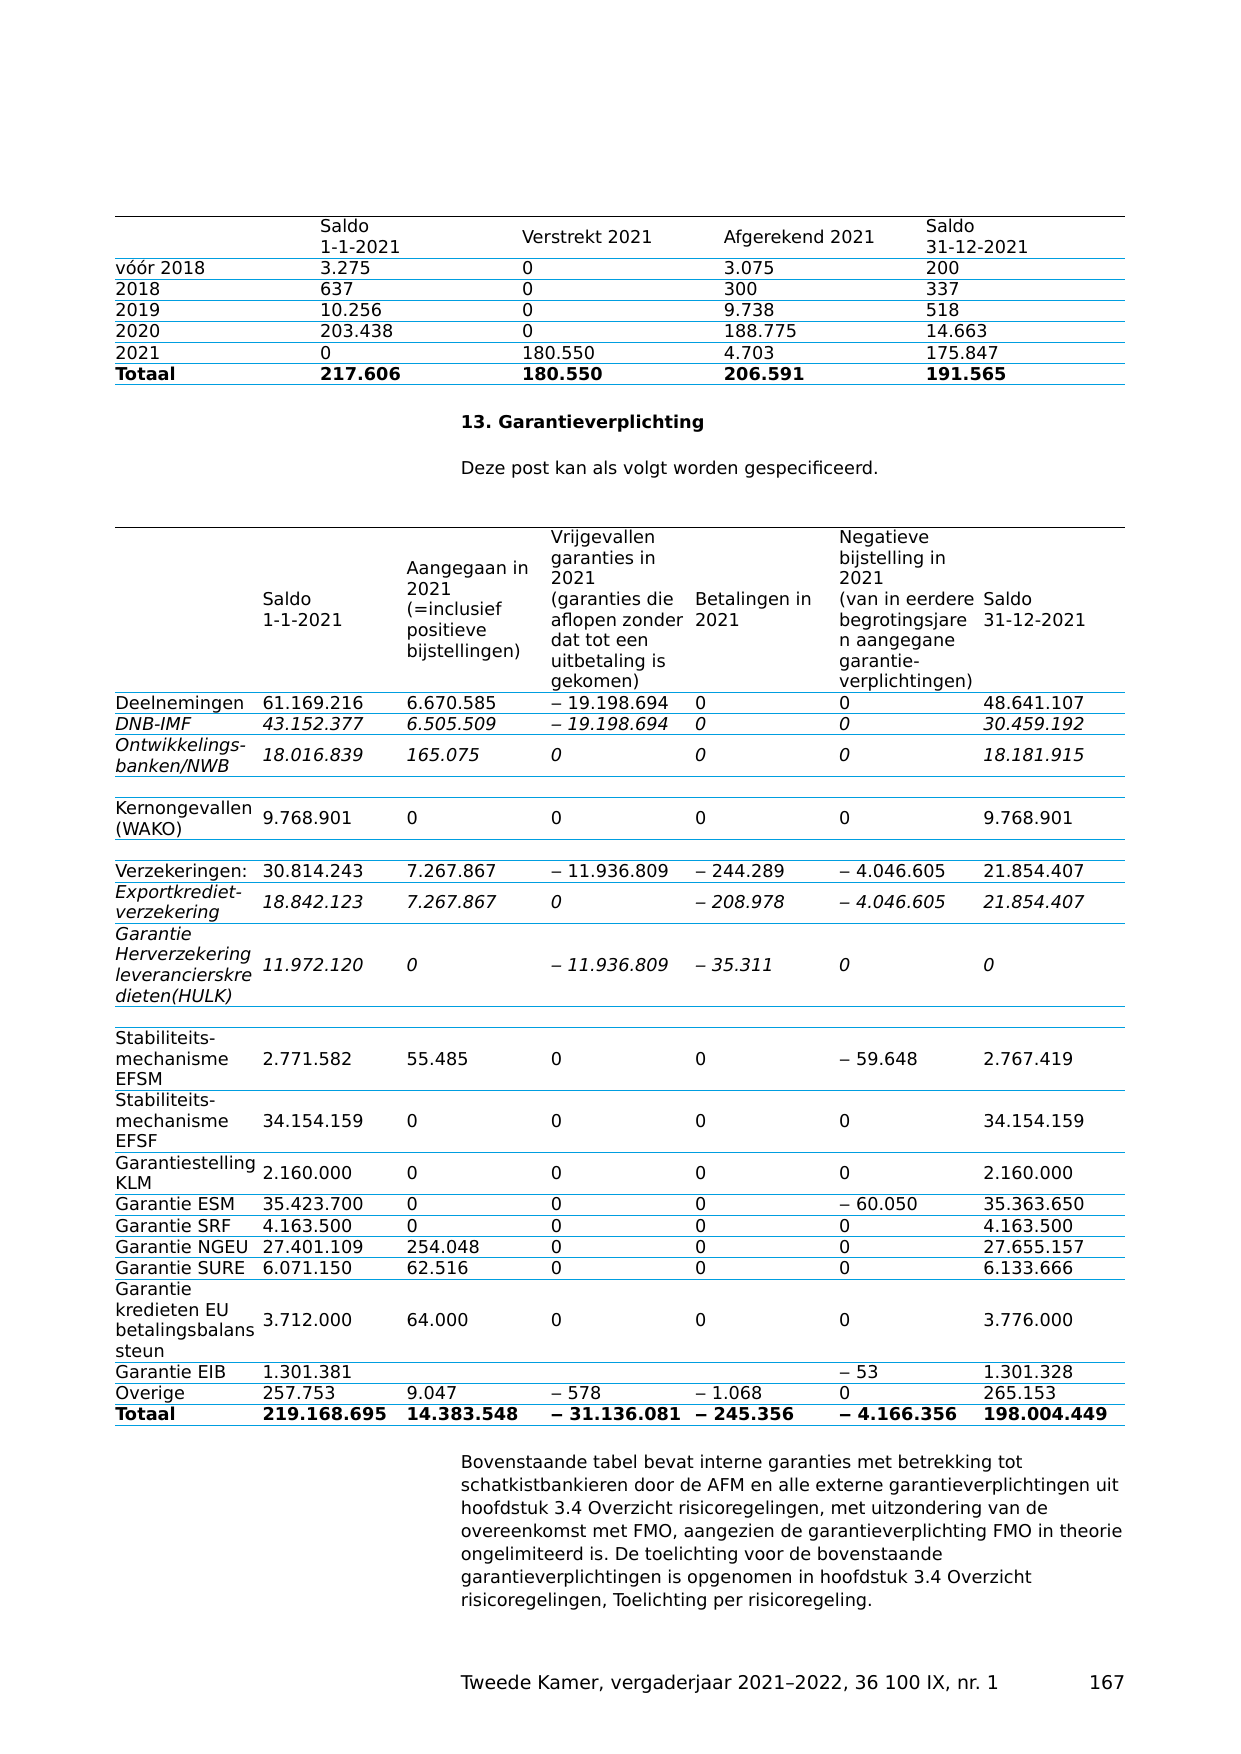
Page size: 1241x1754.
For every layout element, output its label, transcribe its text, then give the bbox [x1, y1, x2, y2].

table_cell 337 [923, 280, 1125, 300]
text Bovenstaande tabel bevat interne garanties met betrekking tot schatkistbankieren door de AFM en alle externe garantieverplichtingen uit hoofdstuk 3.4 Overzicht risicoregelingen, met uitzondering van de overeenkomst met FMO, aangezien de garantieverplichting FMO in theorie ongelimiteerd is. De toelichting voor de bovenstaande garantieverplichtingen is opgenomen in hoofdstuk 3.4 Overzicht risicoregelingen, Toelichting per risicoregeling. [461, 1450, 1125, 1611]
table_cell Negatieve bijstelling in 2021 (van in eerdere begrotingsjaren aangegane garantie-verplichtingen) [836, 528, 980, 692]
table_cell [836, 777, 980, 797]
table_cell ‒ 4.046.605 [836, 883, 980, 923]
table_header Tabel 77 Garantieverplichtingen (bedragen x € 1.000) [115, 502, 1125, 527]
table_cell ‒ 19.198.694 [548, 714, 692, 734]
table_cell 0 [692, 1258, 836, 1278]
table_cell 0 [548, 798, 692, 839]
table_cell 0 [317, 343, 519, 363]
table_cell [692, 777, 836, 797]
table_cell 0 [692, 714, 836, 734]
table_cell 0 [692, 1280, 836, 1361]
table_cell Verzekeringen: [115, 861, 259, 881]
table_cell Overige [115, 1384, 259, 1404]
table_cell Saldo 31-12-2021 [980, 528, 1125, 692]
table_cell 206.591 [721, 364, 923, 384]
table_cell [692, 1363, 836, 1383]
table_cell 0 [692, 1216, 836, 1236]
table_cell [692, 1007, 836, 1027]
table_cell 14.383.548 [404, 1405, 548, 1425]
table_cell Saldo 1-1-2021 [259, 528, 403, 692]
table_cell 180.550 [519, 343, 721, 363]
table_cell [548, 1363, 692, 1383]
table_cell 0 [692, 1091, 836, 1152]
table_cell 64.000 [404, 1280, 548, 1361]
table_cell 6.071.150 [259, 1258, 403, 1278]
table_cell 0 [404, 798, 548, 839]
table_cell 2.160.000 [980, 1153, 1125, 1194]
table_cell Verstrekt 2021 [519, 217, 721, 257]
table_cell [259, 1007, 403, 1027]
table_cell 4.163.500 [980, 1216, 1125, 1236]
table_cell 0 [519, 259, 721, 279]
table_cell Betalingen in 2021 [692, 528, 836, 692]
table_cell 165.075 [404, 735, 548, 776]
table_cell 43.152.377 [259, 714, 403, 734]
table_cell 0 [548, 1028, 692, 1090]
table_cell ‒ 31.136.081 [548, 1405, 692, 1425]
table_cell Garantie NGEU [115, 1237, 259, 1257]
table_cell 0 [404, 1091, 548, 1152]
table_cell 0 [836, 1091, 980, 1152]
table_cell ‒ 4.046.605 [836, 861, 980, 881]
table_cell 30.459.192 [980, 714, 1125, 734]
table_cell [404, 1007, 548, 1027]
table_cell 0 [548, 1153, 692, 1194]
table_cell 0 [548, 735, 692, 776]
table_cell 0 [836, 693, 980, 713]
table_cell ‒ 53 [836, 1363, 980, 1383]
table_cell [115, 528, 259, 692]
table_cell 0 [836, 1258, 980, 1278]
table_cell Garantie Herverzekering leverancierskredieten(HULK) [115, 924, 259, 1006]
table_cell 300 [721, 280, 923, 300]
table_cell 55.485 [404, 1028, 548, 1090]
table_cell 0 [836, 1280, 980, 1361]
table_cell Kernongevallen (WAKO) [115, 798, 259, 839]
table_cell 0 [404, 1216, 548, 1236]
table_cell 518 [923, 301, 1125, 321]
table_cell [115, 777, 259, 797]
table_cell [115, 217, 317, 257]
table_cell 18.181.915 [980, 735, 1125, 776]
table_cell 34.154.159 [259, 1091, 403, 1152]
text Deze post kan als volgt worden gespecificeerd. [461, 456, 1125, 479]
table_cell 3.712.000 [259, 1280, 403, 1361]
table_cell 27.401.109 [259, 1237, 403, 1257]
table_cell ‒ 19.198.694 [548, 693, 692, 713]
table_cell Garantie kredieten EU betalingsbalanssteun [115, 1280, 259, 1361]
table_cell ‒ 245.356 [692, 1405, 836, 1425]
table_cell [980, 777, 1125, 797]
table_cell 2018 [115, 280, 317, 300]
table_cell 4.703 [721, 343, 923, 363]
table_cell ‒ 208.978 [692, 883, 836, 923]
table_cell 254.048 [404, 1237, 548, 1257]
table_cell ‒ 11.936.809 [548, 861, 692, 881]
table_cell 180.550 [519, 364, 721, 384]
table_cell 3.075 [721, 259, 923, 279]
table_cell 203.438 [317, 322, 519, 342]
table_cell 0 [836, 1384, 980, 1404]
table_cell Garantie EIB [115, 1363, 259, 1383]
table_cell 9.738 [721, 301, 923, 321]
table_cell 188.775 [721, 322, 923, 342]
table_cell 0 [404, 924, 548, 1006]
table_cell 200 [923, 259, 1125, 279]
table_cell Saldo 1-1-2021 [317, 217, 519, 257]
table_header Tabel 76 Verloop en ouderdom van de voorschotten (bedragen x € 1.000) [115, 191, 1125, 216]
table_cell [115, 1007, 259, 1027]
table_cell 7.267.867 [404, 883, 548, 923]
table_cell 0 [519, 301, 721, 321]
table_cell Exportkrediet-verzekering [115, 883, 259, 923]
table_cell Afgerekend 2021 [721, 217, 923, 257]
table_cell 0 [548, 1091, 692, 1152]
table_cell 9.768.901 [259, 798, 403, 839]
table_cell [404, 777, 548, 797]
table_cell 35.363.650 [980, 1195, 1125, 1215]
table_cell 6.670.585 [404, 693, 548, 713]
table_cell 61.169.216 [259, 693, 403, 713]
table_cell [548, 1007, 692, 1027]
table_cell 2019 [115, 301, 317, 321]
text 13. Garantieverplichting [461, 410, 1125, 433]
table_cell 3.275 [317, 259, 519, 279]
table_cell 14.663 [923, 322, 1125, 342]
table_cell 7.267.867 [404, 861, 548, 881]
table_cell 191.565 [923, 364, 1125, 384]
table_cell 0 [836, 1153, 980, 1194]
table_cell Totaal [115, 364, 317, 384]
table_cell 2021 [115, 343, 317, 363]
table_cell 0 [836, 924, 980, 1006]
table_cell DNB-IMF [115, 714, 259, 734]
table_cell Deelnemingen [115, 693, 259, 713]
table_cell Garantie SRF [115, 1216, 259, 1236]
table_cell Stabiliteits-mechanisme EFSF [115, 1091, 259, 1152]
table_cell 2020 [115, 322, 317, 342]
table_cell 265.153 [980, 1384, 1125, 1404]
table_cell 198.004.449 [980, 1405, 1125, 1425]
table_cell 0 [836, 1216, 980, 1236]
table_cell 637 [317, 280, 519, 300]
table_cell 219.168.695 [259, 1405, 403, 1425]
table_cell ‒ 244.289 [692, 861, 836, 881]
table_cell 0 [692, 1195, 836, 1215]
table_cell [115, 840, 259, 860]
table_cell 0 [692, 1028, 836, 1090]
table_cell 48.641.107 [980, 693, 1125, 713]
table_cell Garantie ESM [115, 1195, 259, 1215]
table_cell 27.655.157 [980, 1237, 1125, 1257]
table_cell ‒ 59.648 [836, 1028, 980, 1090]
table_cell 0 [548, 1237, 692, 1257]
table_cell 34.154.159 [980, 1091, 1125, 1152]
table_cell ‒ 11.936.809 [548, 924, 692, 1006]
table_cell Totaal [115, 1405, 259, 1425]
table_cell 3.776.000 [980, 1280, 1125, 1361]
table_cell 6.133.666 [980, 1258, 1125, 1278]
table_cell 18.842.123 [259, 883, 403, 923]
table_cell 0 [692, 1237, 836, 1257]
table_cell 0 [548, 1258, 692, 1278]
table_cell 21.854.407 [980, 883, 1125, 923]
table_cell ‒ 578 [548, 1384, 692, 1404]
table_cell [836, 840, 980, 860]
table_cell ‒ 60.050 [836, 1195, 980, 1215]
table_cell 2.767.419 [980, 1028, 1125, 1090]
table_cell 0 [692, 693, 836, 713]
table_cell 0 [404, 1195, 548, 1215]
table_cell vóór 2018 [115, 259, 317, 279]
table_cell 2.771.582 [259, 1028, 403, 1090]
table_cell Garantiestelling KLM [115, 1153, 259, 1194]
table_cell 0 [836, 735, 980, 776]
table_cell Stabiliteits-mechanisme EFSM [115, 1028, 259, 1090]
table_cell 21.854.407 [980, 861, 1125, 881]
table_cell [980, 840, 1125, 860]
table_cell 18.016.839 [259, 735, 403, 776]
table_cell [692, 840, 836, 860]
table_cell 2.160.000 [259, 1153, 403, 1194]
table_cell [548, 840, 692, 860]
table_cell [259, 777, 403, 797]
table_cell 0 [692, 1153, 836, 1194]
table_cell Vrijgevallen garanties in 2021 (garanties die aflopen zonder dat tot een uitbetaling is gekomen) [548, 528, 692, 692]
table_cell Garantie SURE [115, 1258, 259, 1278]
table_cell 30.814.243 [259, 861, 403, 881]
table_cell 175.847 [923, 343, 1125, 363]
table_cell ‒ 4.166.356 [836, 1405, 980, 1425]
table_cell [980, 1007, 1125, 1027]
table_cell 35.423.700 [259, 1195, 403, 1215]
table_cell 11.972.120 [259, 924, 403, 1006]
table_cell 0 [548, 1195, 692, 1215]
table_cell Saldo 31-12-2021 [923, 217, 1125, 257]
table_cell ‒ 1.068 [692, 1384, 836, 1404]
table_cell 0 [548, 1216, 692, 1236]
table_cell 6.505.509 [404, 714, 548, 734]
table_cell [404, 1363, 548, 1383]
table_cell 9.768.901 [980, 798, 1125, 839]
table_cell 62.516 [404, 1258, 548, 1278]
table_cell 257.753 [259, 1384, 403, 1404]
table_cell [548, 777, 692, 797]
table_cell 217.606 [317, 364, 519, 384]
table_cell Aangegaan in 2021 (=inclusief positieve bijstellingen) [404, 528, 548, 692]
table_cell 0 [692, 798, 836, 839]
table_cell 4.163.500 [259, 1216, 403, 1236]
table_cell [404, 840, 548, 860]
table_cell 9.047 [404, 1384, 548, 1404]
table_cell 1.301.381 [259, 1363, 403, 1383]
table_cell 0 [548, 883, 692, 923]
table_cell 10.256 [317, 301, 519, 321]
table_cell ‒ 35.311 [692, 924, 836, 1006]
table_cell 1.301.328 [980, 1363, 1125, 1383]
table_cell [259, 840, 403, 860]
table_cell 0 [836, 714, 980, 734]
table_cell 0 [836, 1237, 980, 1257]
table_cell [836, 1007, 980, 1027]
table_cell Ontwikkelings-banken/NWB [115, 735, 259, 776]
table_cell 0 [836, 798, 980, 839]
table_cell 0 [404, 1153, 548, 1194]
table_cell 0 [692, 735, 836, 776]
table_cell 0 [980, 924, 1125, 1006]
table_cell 0 [519, 322, 721, 342]
table_cell 0 [519, 280, 721, 300]
table_cell 0 [548, 1280, 692, 1361]
